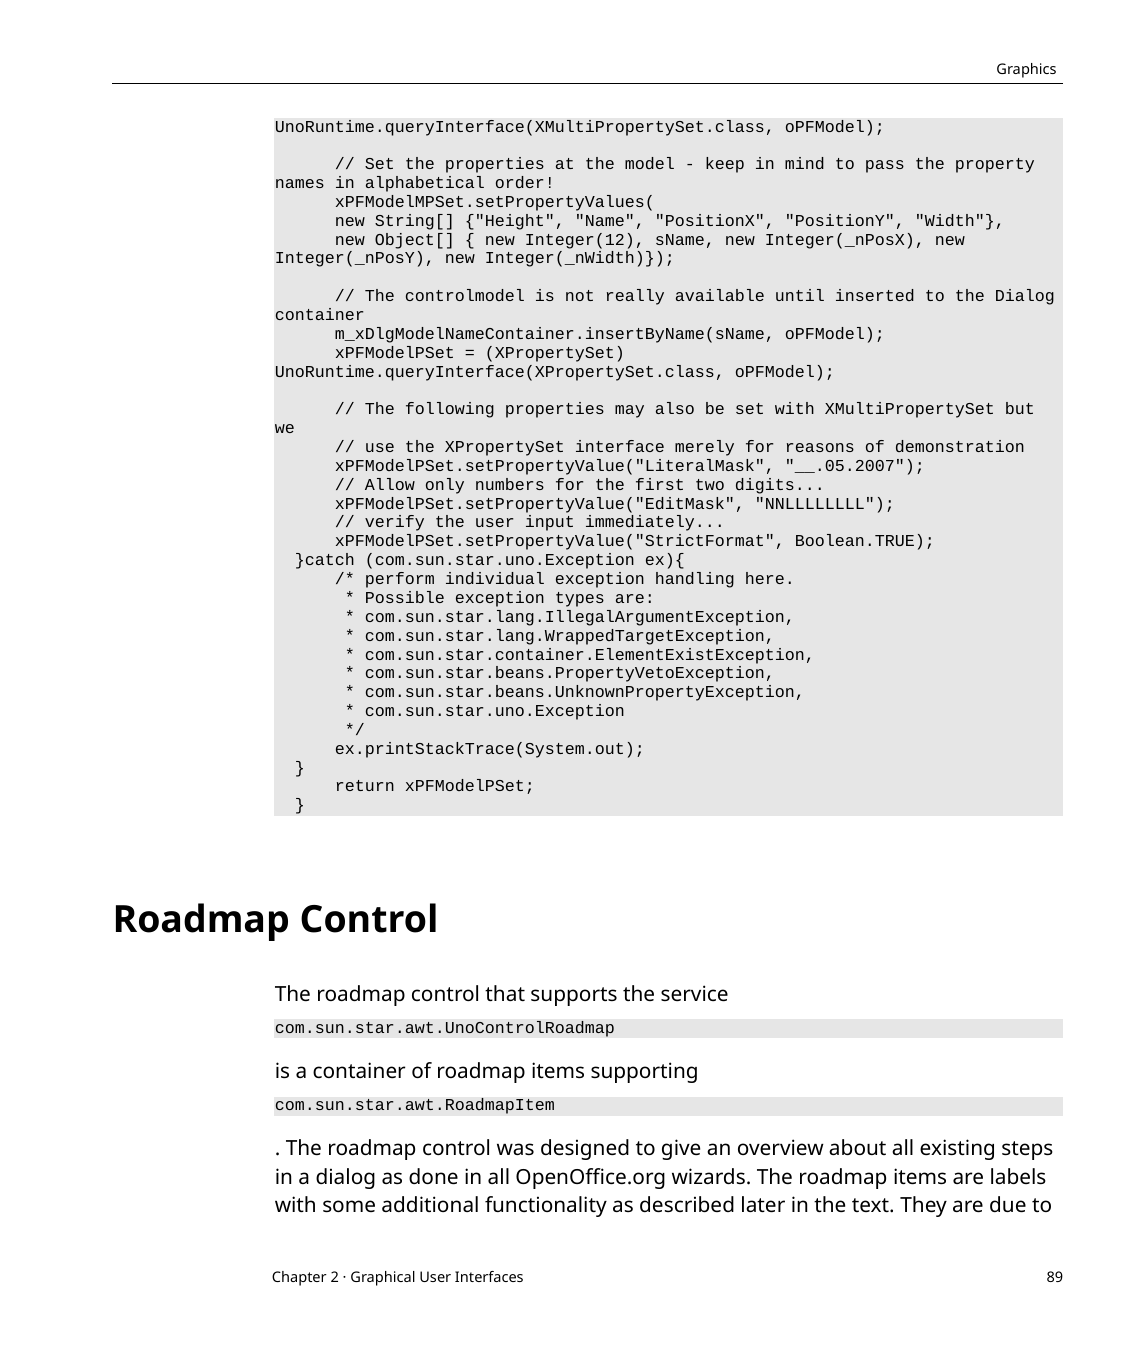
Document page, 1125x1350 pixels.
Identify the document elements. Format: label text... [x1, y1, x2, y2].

text com.sun.star.awt.UnoControlRoadmap [274, 1019, 1063, 1038]
text UnoRuntime.queryInterface(XMultiPropertySet.class, oPFModel); // Set the properties at the model - keep in mind to pass the property names in alphabetical order! xPFModelMPSet.setPropertyValues( new String[] {"Height", "Name", "PositionX", "PositionY", "Width"}, new Object[] { new Integer(12), sName, new Integer(_nPosX), new Integer(_nPosY), new Integer(_nWidth)}); // The controlmodel is not really available until inserted to the Dialog container m_xDlgModelNameContainer.insertByName(sName, oPFModel); xPFModelPSet = (XPropertySet) UnoRuntime.queryInterface(XPropertySet.class, oPFModel); // The following properties may also be set with XMultiPropertySet but we // use the XPropertySet interface merely for reasons of demonstration xPFModelPSet.setPropertyValue("LiteralMask", "__.05.2007"); // Allow only numbers for the first two digits... xPFModelPSet.setPropertyValue("EditMask", "NNLLLLLLLL"); // verify the user input immediately... xPFModelPSet.setPropertyValue("StrictFormat", Boolean.TRUE); }catch (com.sun.star.uno.Exception ex){ /* perform individual exception handling here. * Possible exception types are: * com.sun.star.lang.IllegalArgumentException, * com.sun.star.lang.WrappedTargetException, * com.sun.star.container.ElementExistException, * com.sun.star.beans.PropertyVetoException, * com.sun.star.beans.UnknownPropertyException, * com.sun.star.uno.Exception */ ex.printStackTrace(System.out); } return xPFModelPSet; } [274, 118, 1063, 816]
text com.sun.star.awt.RoadmapItem [274, 1097, 1063, 1116]
subtitle Roadmap Control [112, 892, 1063, 943]
text The roadmap control that supports the service [274, 979, 1063, 1008]
text is a container of roadmap items supporting [274, 1056, 1063, 1085]
text . The roadmap control was designed to give an overview about all existing steps in a dialog as done in all OpenOffice.org wizards. The roadmap items are labels with some additional functionality as described later in the text. They are due to [274, 1133, 1063, 1219]
